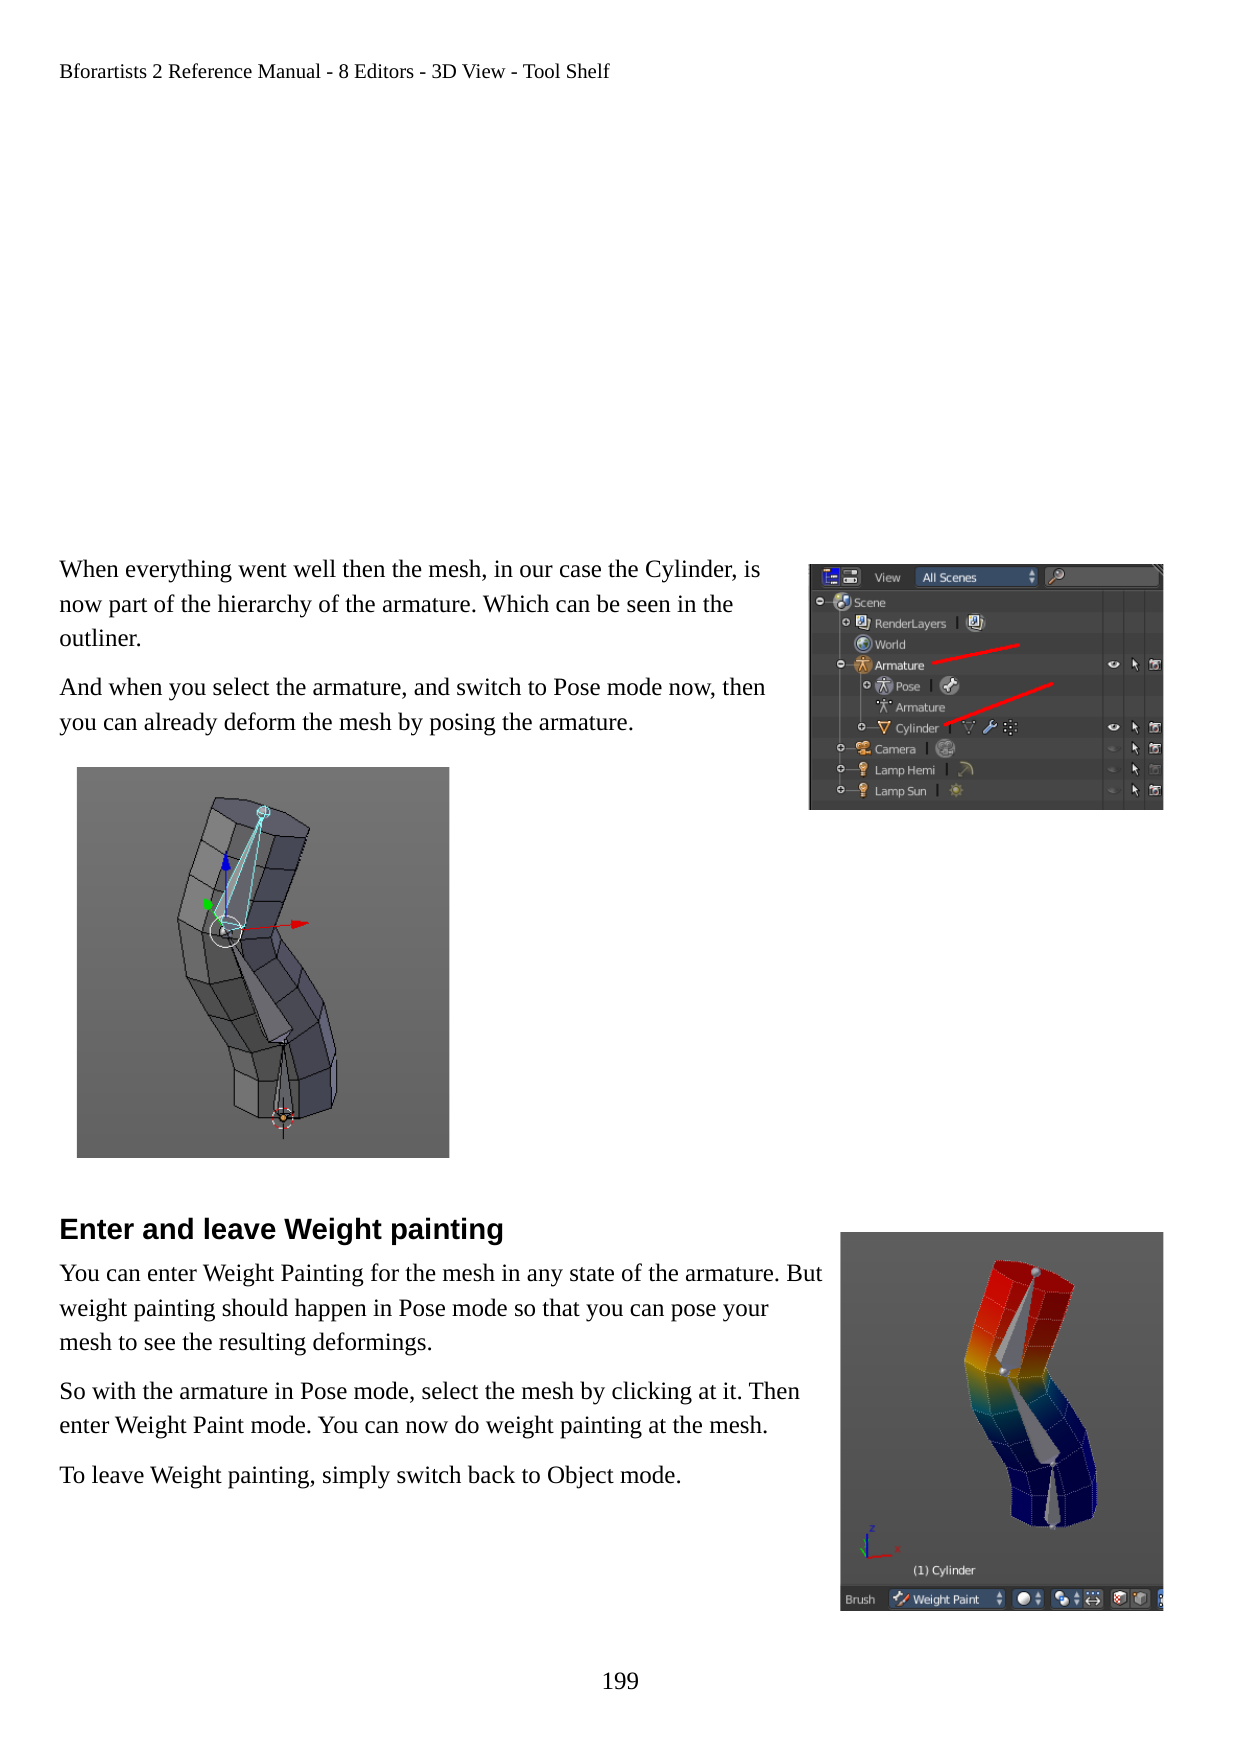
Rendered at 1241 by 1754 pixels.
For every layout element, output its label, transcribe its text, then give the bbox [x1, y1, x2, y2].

picture [840, 1232, 1164, 1611]
text You can enter Weight Painting for the mesh in any state of the armature. But weight painting should happen in Pose mode so that you can pose your mesh to see the resulting deformings. [59, 1258, 840, 1356]
text When everything went well then the mesh, in our case the Cylinder, is now part of the hierarchy of the armature. Which can be seen in the outliner. [59, 554, 1181, 652]
picture [808, 564, 1164, 810]
text To leave Weight painting, simply switch back to Object mode. [59, 1460, 840, 1488]
text And when you select the armature, and switch to Pose mode now, then you can already deform the mesh by posing the armature. [59, 672, 808, 735]
subtitle Enter and leave Weight painting [59, 1212, 1181, 1246]
text So with the armature in Pose mode, select the mesh by clicking at it. Then enter Weight Paint mode. You can now do weight painting at the mesh. [59, 1376, 840, 1439]
picture [76, 767, 450, 1158]
